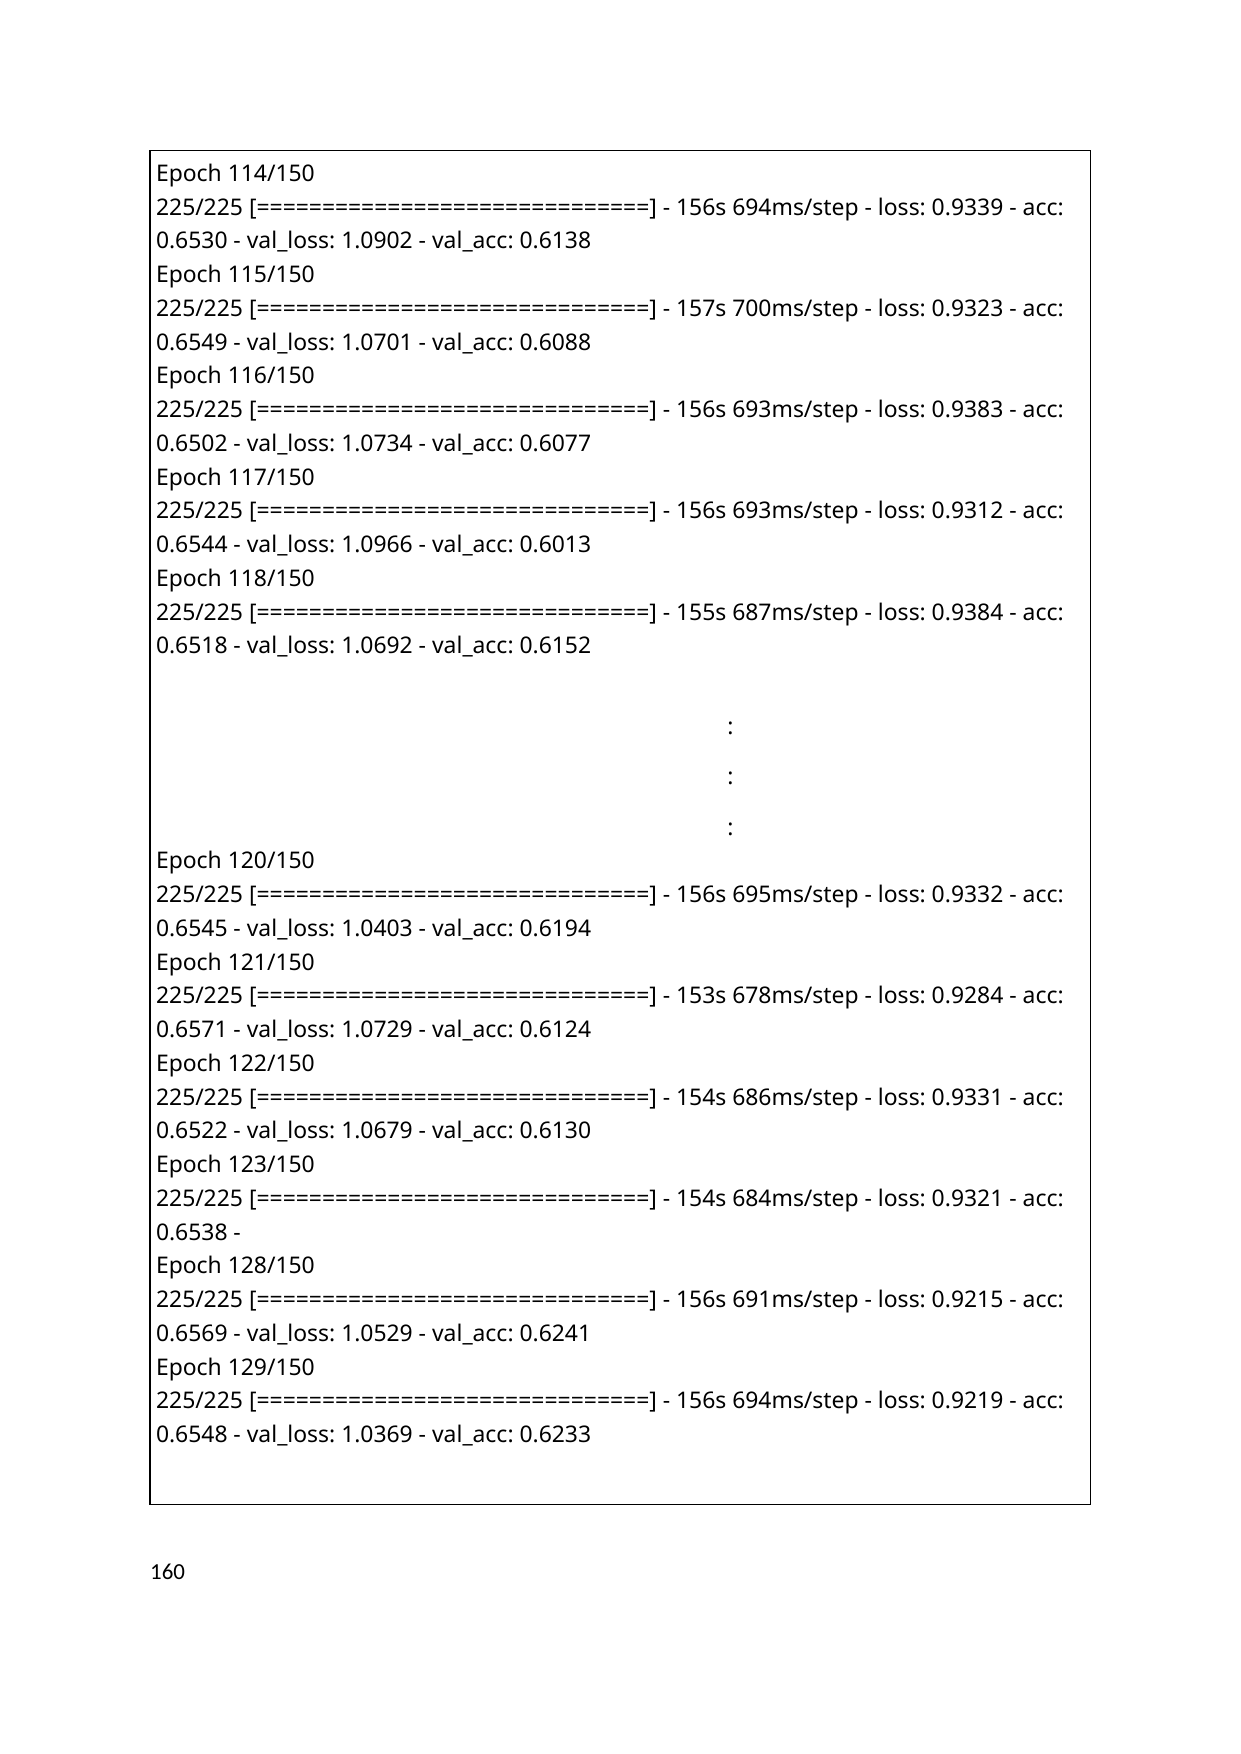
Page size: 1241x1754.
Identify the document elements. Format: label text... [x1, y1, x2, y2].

table_header Epoch 114/150 225/225 [==============================] - 156s 694ms/step - loss: 0.9339 - acc: 0.6530 - val_loss: 1.0902 - val_acc: 0.6138 Epoch 115/150 225/225 [==============================] - 157s 700ms/step - loss: 0.9323 - acc: 0.6549 - val_loss: 1.0701 - val_acc: 0.6088 Epoch 116/150 225/225 [==============================] - 156s 693ms/step - loss: 0.9383 - acc: 0.6502 - val_loss: 1.0734 - val_acc: 0.6077 Epoch 117/150 225/225 [==============================] - 156s 693ms/step - loss: 0.9312 - acc: 0.6544 - val_loss: 1.0966 - val_acc: 0.6013 Epoch 118/150 225/225 [==============================] - 155s 687ms/step - loss: 0.9384 - acc: 0.6518 - val_loss: 1.0692 - val_acc: 0.6152 : : : Epoch 120/150 225/225 [==============================] - 156s 695ms/step - loss: 0.9332 - acc: 0.6545 - val_loss: 1.0403 - val_acc: 0.6194 Epoch 121/150 225/225 [==============================] - 153s 678ms/step - loss: 0.9284 - acc: 0.6571 - val_loss: 1.0729 - val_acc: 0.6124 Epoch 122/150 225/225 [==============================] - 154s 686ms/step - loss: 0.9331 - acc: 0.6522 - val_loss: 1.0679 - val_acc: 0.6130 Epoch 123/150 225/225 [==============================] - 154s 684ms/step - loss: 0.9321 - acc: 0.6538 - Epoch 128/150 225/225 [==============================] - 156s 691ms/step - loss: 0.9215 - acc: 0.6569 - val_loss: 1.0529 - val_acc: 0.6241 Epoch 129/150 225/225 [==============================] - 156s 694ms/step - loss: 0.9219 - acc: 0.6548 - val_loss: 1.0369 - val_acc: 0.6233 [151, 151, 1090, 1504]
